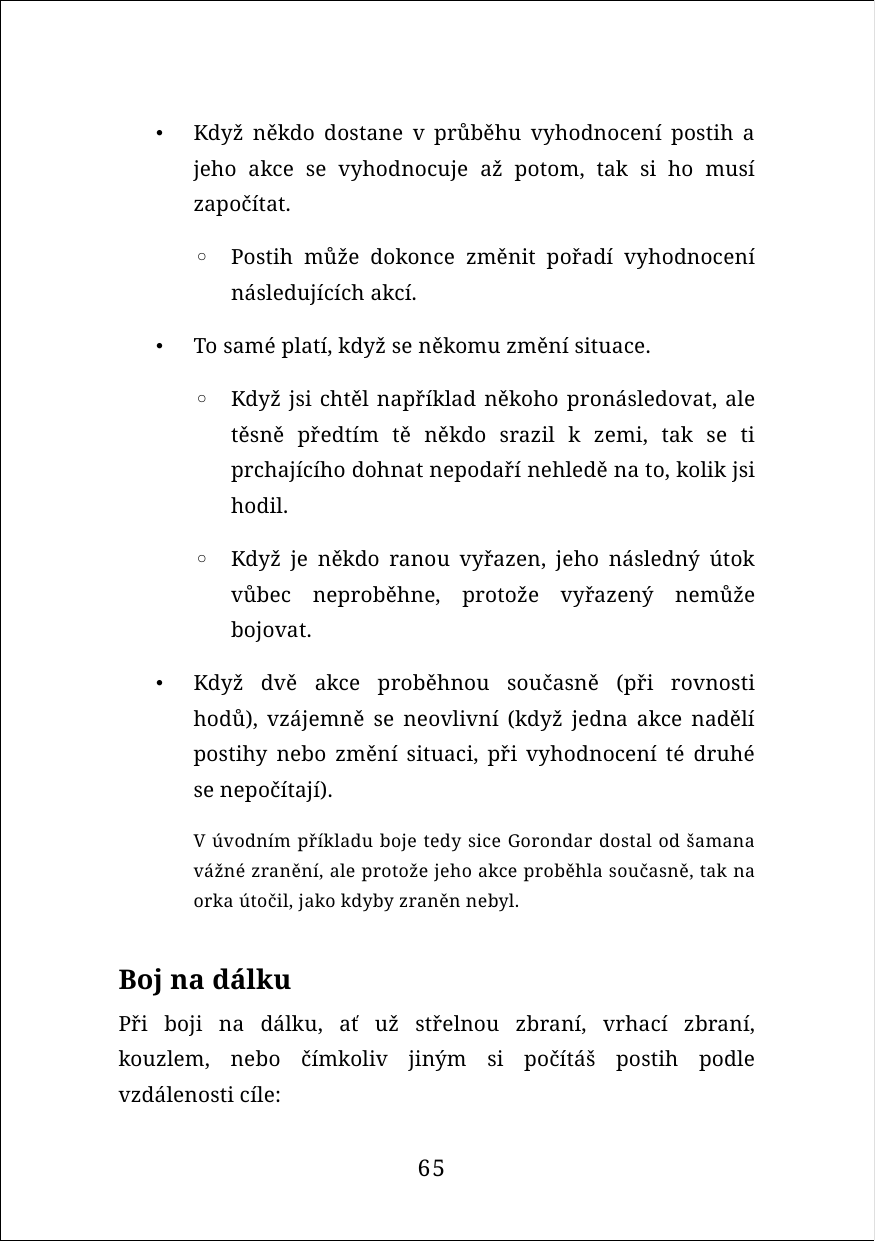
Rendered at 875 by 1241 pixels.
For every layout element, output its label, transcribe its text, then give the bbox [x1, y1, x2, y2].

list Když někdo dostane v průběhu vyhodnocení postih a jeho akce se vyhodnocuje až potom, tak si ho musí započítat. [156, 118, 756, 218]
text Při boji na dálku, ať už střelnou zbraní, vrhací zbraní, kouzlem, nebo čímkoliv jiným si počítáš postih podle vzdálenosti cíle: [118, 1009, 756, 1108]
list Postih může dokonce změnit pořadí vyhodnocení následujících akcí. [193, 242, 756, 306]
list V úvodním příkladu boje tedy sice Gorondar dostal od šamana vážné zranění, ale protože jeho akce proběhla současně, tak na orka útočil, jako kdyby zraněn nebyl. [156, 828, 756, 913]
list Když je někdo ranou vyřazen, jeho následný útok vůbec neproběhne, protože vyřazený nemůže bojovat. [193, 544, 756, 644]
list Když jsi chtěl například někoho pronásledovat, ale těsně předtím tě někdo srazil k zemi, tak se ti prchajícího dohnat nepodaří nehledě na to, kolik jsi hodil. [193, 384, 756, 519]
list Když dvě akce proběhnou současně (při rovnosti hodů), vzájemně se neovlivní (když jedna akce nadělí postihy nebo změní situaci, při vyhodnocení té druhé se nepočítají). [156, 668, 756, 803]
subtitle Boj na dálku [118, 960, 756, 997]
list To samé platí, když se někomu změní situace. [156, 331, 756, 360]
